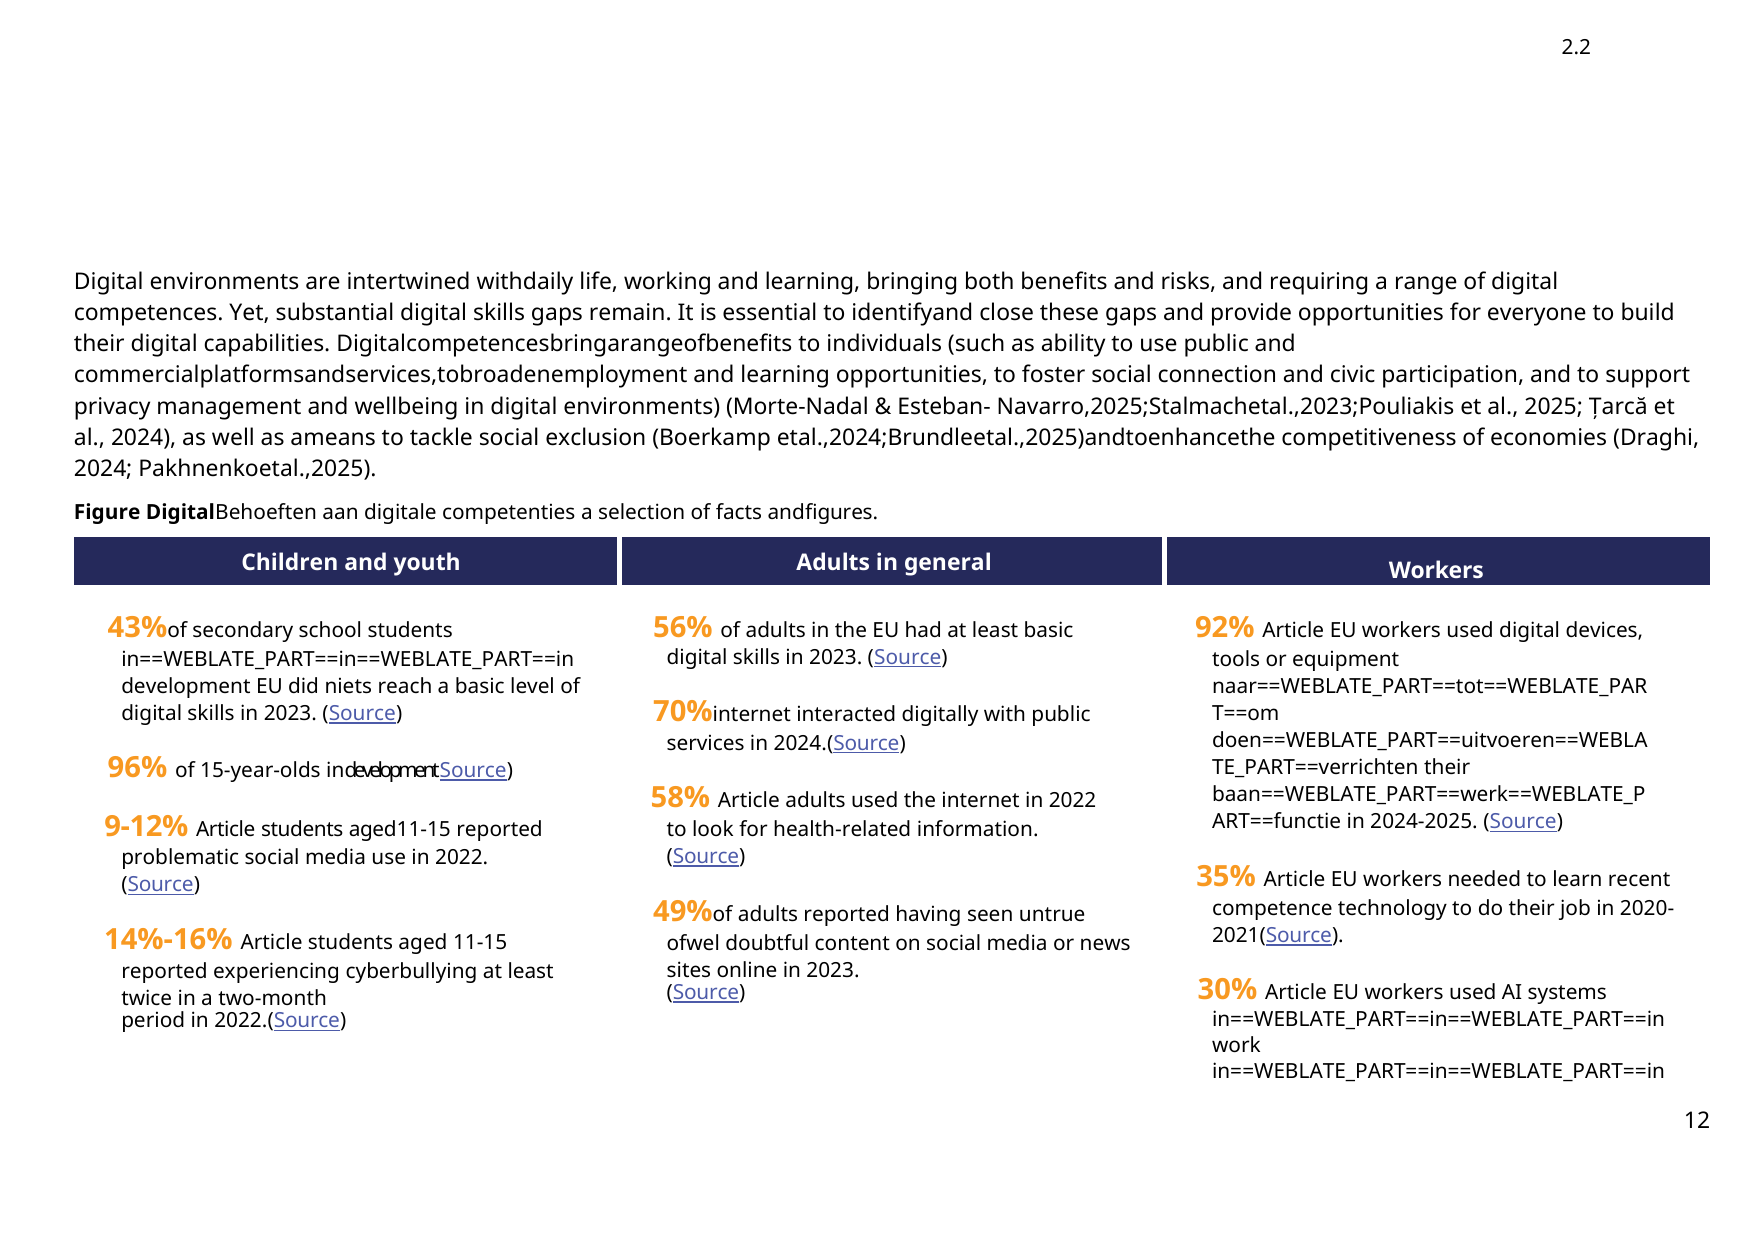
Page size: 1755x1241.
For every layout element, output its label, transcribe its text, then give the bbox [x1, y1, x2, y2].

table_cell 92% Article EU workers used digital devices, tools or equipment naar==WEBLATE_PART==tot==WEBLATE_PART==om doen==WEBLATE_PART==uitvoeren==WEBLATE_PART==verrichten their baan==WEBLATE_PART==werk==WEBLATE_PART==functie in 2024-2025. (Source) 35% Article EU workers needed to learn recent competence technology to do their job in 2020-2021(Source). 30% Article EU workers used AI systems in==WEBLATE_PART==in==WEBLATE_PART==in work in==WEBLATE_PART==in==WEBLATE_PART==in [1165, 585, 1710, 1084]
text Digital environments are intertwined withdaily life, working and learning, bringing both benefits and risks, and requiring a range of digital competences. Yet, substantial digital skills gaps remain. It is essential to identifyand close these gaps and provide opportunities for everyone to build their digital capabilities. Digitalcompetencesbringarangeofbenefits to individuals (such as ability to use public and commercialplatformsandservices,tobroadenemployment and learning opportunities, to foster social connection and civic participation, and to support privacy management and wellbeing in digital environments) (Morte-Nadal & Esteban- Navarro,2025;Stalmachetal.,2023;Pouliakis et al., 2025; Țarcă et al., 2024), as well as ameans to tackle social exclusion (Boerkamp etal.,2024;Brundleetal.,2025)andtoenhancethe competitiveness of economies (Draghi, 2024; Pakhnenkoetal.,2025). [74, 265, 1710, 483]
table_header Workers [1167, 537, 1710, 585]
text Figure DigitalBehoeften aan digitale competenties a selection of facts andfigures. [74, 497, 1710, 526]
table_cell 56% of adults in the EU had at least basic digital skills in 2023. (Source) 70%internet interacted digitally with public services in 2024.(Source) 58% Article adults used the internet in 2022 to look for health-related information.(Source) 49%of adults reported having seen untrue ofwel doubtful content on social media or news sites online in 2023. (Source) [619, 585, 1165, 1084]
table_header Children and youth [74, 537, 617, 585]
table_cell 43%of secondary school students in==WEBLATE_PART==in==WEBLATE_PART==in development EU did niets reach a basic level of digital skills in 2023. (Source) 96% of 15-year-olds indevelopmentSource) 9-12% Article students aged11-15 reported problematic social media use in 2022.(Source) 14%-16% Article students aged 11-15 reported experiencing cyberbullying at least twice in a two-month period in 2022.(Source) [74, 585, 619, 1084]
table_header Adults in general [622, 537, 1162, 585]
